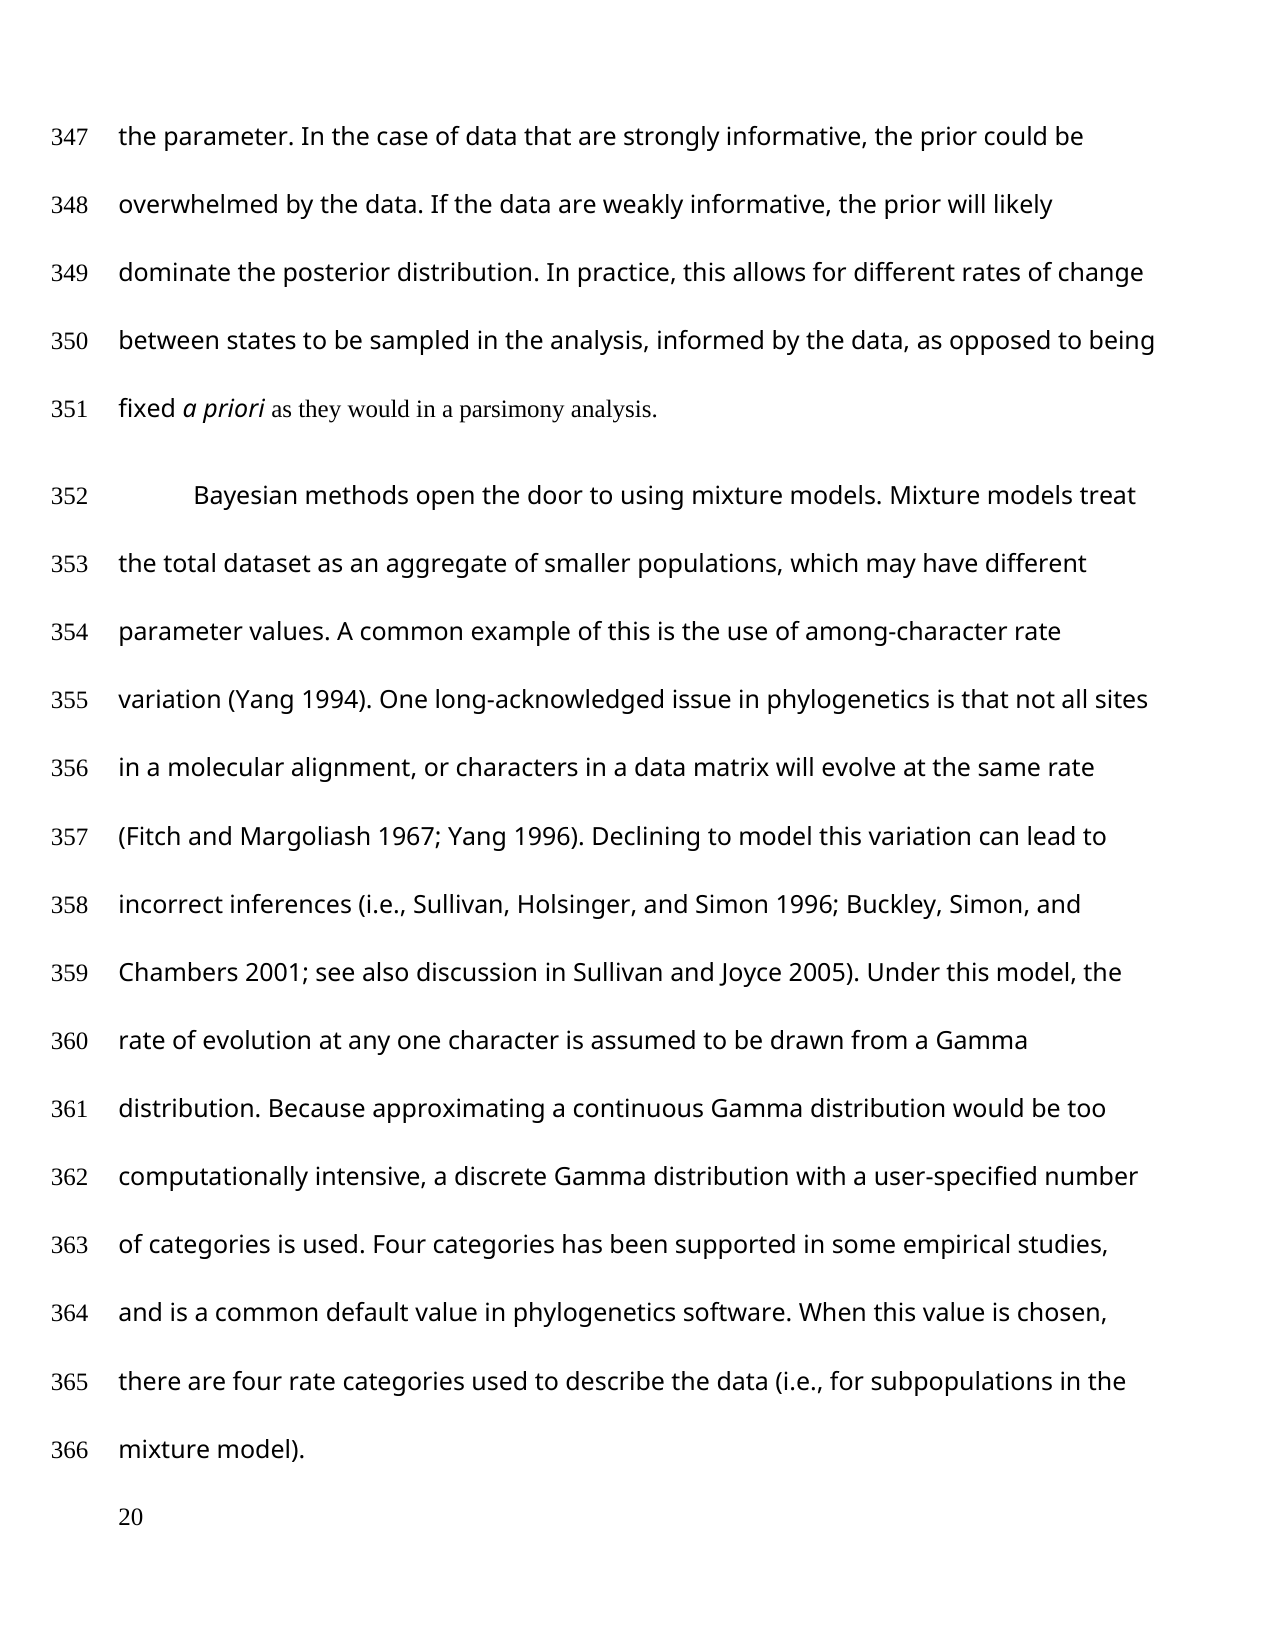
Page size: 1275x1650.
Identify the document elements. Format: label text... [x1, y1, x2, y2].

text the parameter. In the case of data that are strongly informative, the prior could be overwhelmed by the data. If the data are weakly informative, the prior will likely dominate the posterior distribution. In practice, this allows for different rates of change between states to be sampled in the analysis, informed by the data, as opposed to being fixed a priori as they would in a parsimony analysis. [118, 118, 1157, 425]
text Bayesian methods open the door to using mixture models. Mixture models treat the total dataset as an aggregate of smaller populations, which may have different parameter values. A common example of this is the use of among-character rate variation (Yang 1994). One long-acknowledged issue in phylogenetics is that not all sites in a molecular alignment, or characters in a data matrix will evolve at the same rate (Fitch and Margoliash 1967; Yang 1996). Declining to model this variation can lead to incorrect inferences (i.e., Sullivan, Holsinger, and Simon 1996; Buckley, Simon, and Chambers 2001; see also discussion in Sullivan and Joyce 2005). Under this model, the rate of evolution at any one character is assumed to be drawn from a Gamma distribution. Because approximating a continuous Gamma distribution would be too computationally intensive, a discrete Gamma distribution with a user-specified number of categories is used. Four categories has been supported in some empirical studies, and is a common default value in phylogenetics software. When this value is chosen, there are four rate categories used to describe the data (i.e., for subpopulations in the mixture model). [118, 477, 1157, 1465]
